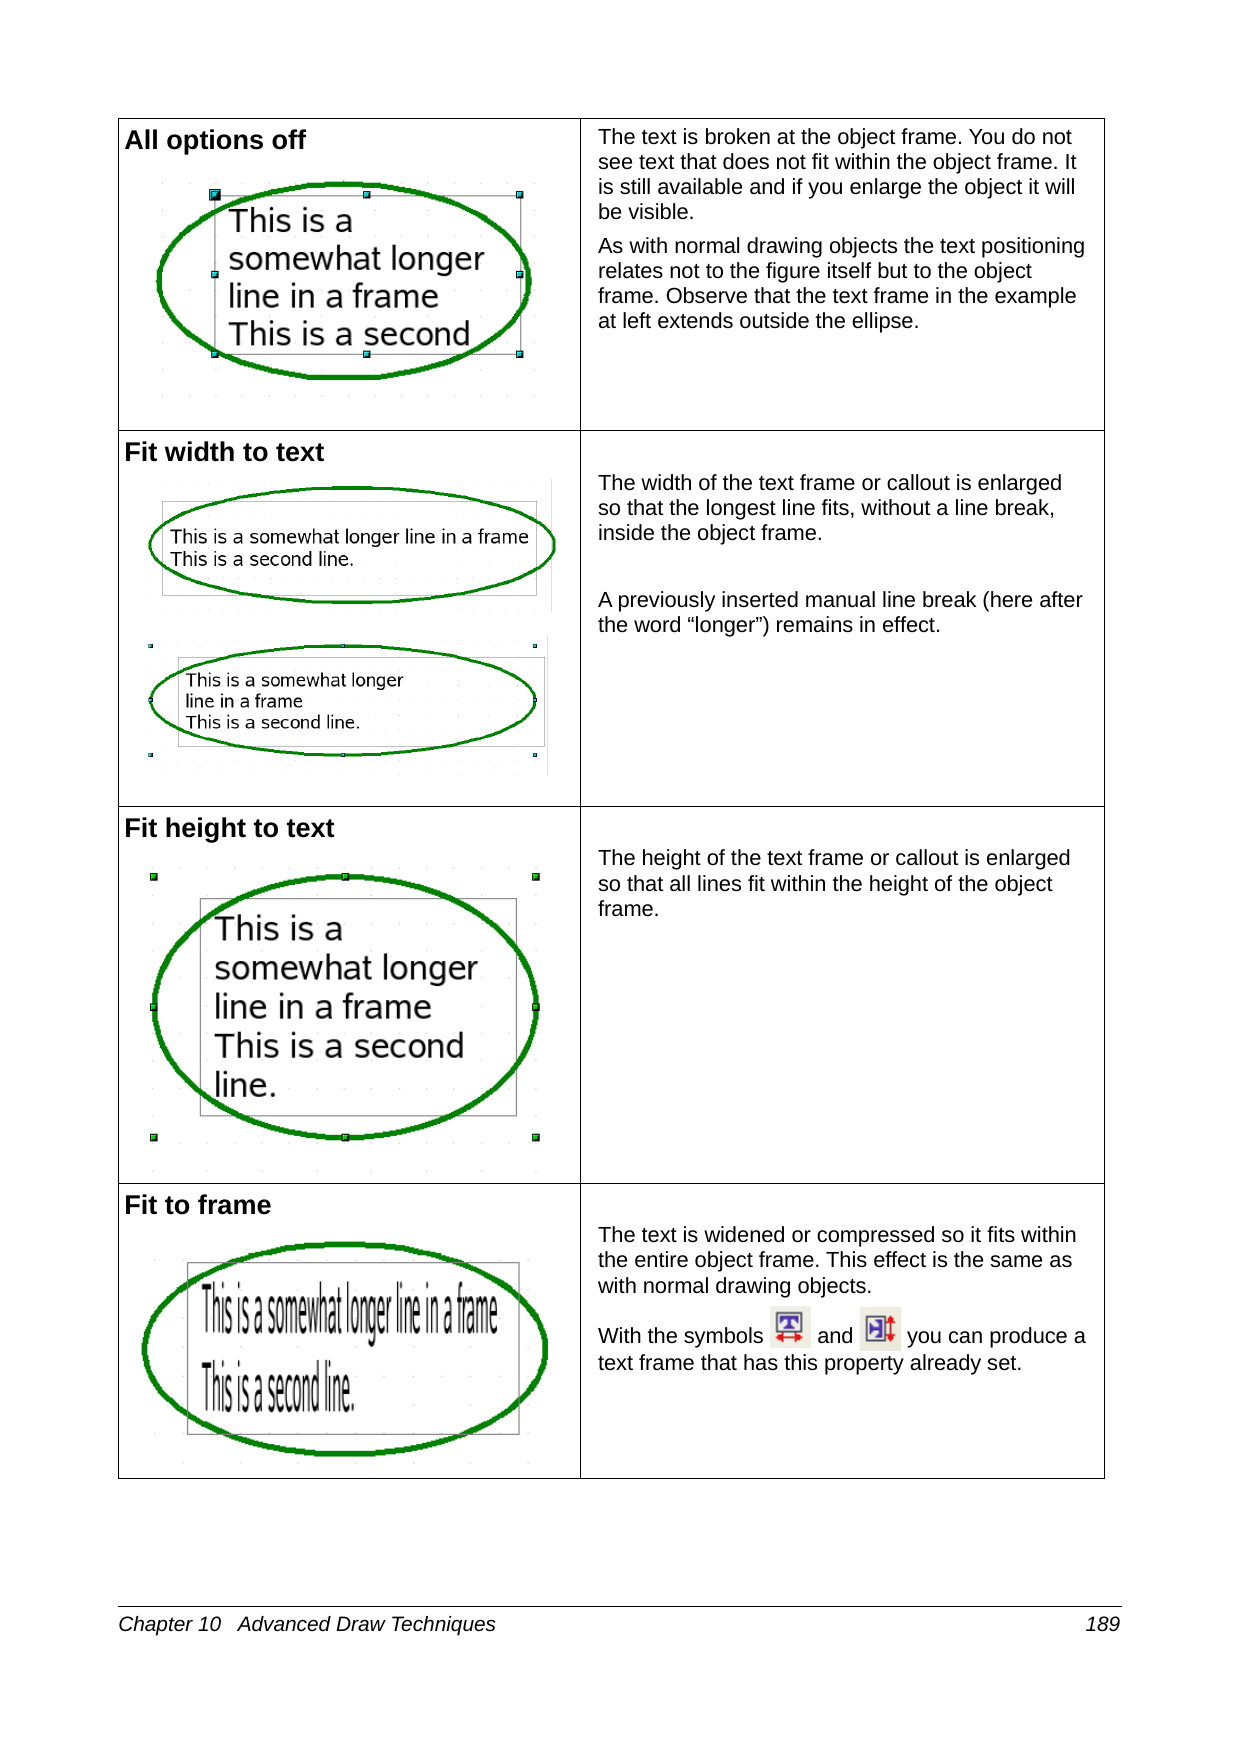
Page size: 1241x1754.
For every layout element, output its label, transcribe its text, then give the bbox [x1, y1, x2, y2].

table_header All options off [119, 119, 580, 430]
table_header The text is broken at the object frame. You do not see text that does not fit within the object frame. It is still available and if you enlarge the object it will be visible. As with normal drawing objects the text positioning relates not to the figure itself but to the object frame. Observe that the text frame in the example at left extends outside the ellipse. [581, 119, 1104, 430]
table_cell Fit width to text [119, 431, 580, 806]
table_cell The width of the text frame or callout is enlarged so that the longest line fits, without a line break, inside the object frame. A previously inserted manual line break (here after the word “longer”) remains in effect. [581, 431, 1104, 806]
picture [139, 167, 559, 400]
table_cell The height of the text frame or callout is enlarged so that all lines fit within the height of the object frame. [581, 807, 1104, 1183]
picture [859, 1307, 901, 1351]
table_cell Fit height to text [119, 807, 580, 1183]
table_cell The text is widened or compressed so it fits within the entire object frame. This effect is the same as with normal drawing objects. With the symbols and you can produce a text frame that has this property already set. [581, 1184, 1104, 1478]
picture [136, 860, 556, 1174]
picture [139, 635, 559, 776]
picture [139, 479, 559, 612]
table_cell Fit to frame [119, 1184, 580, 1478]
picture [769, 1306, 812, 1348]
picture [136, 1236, 556, 1468]
